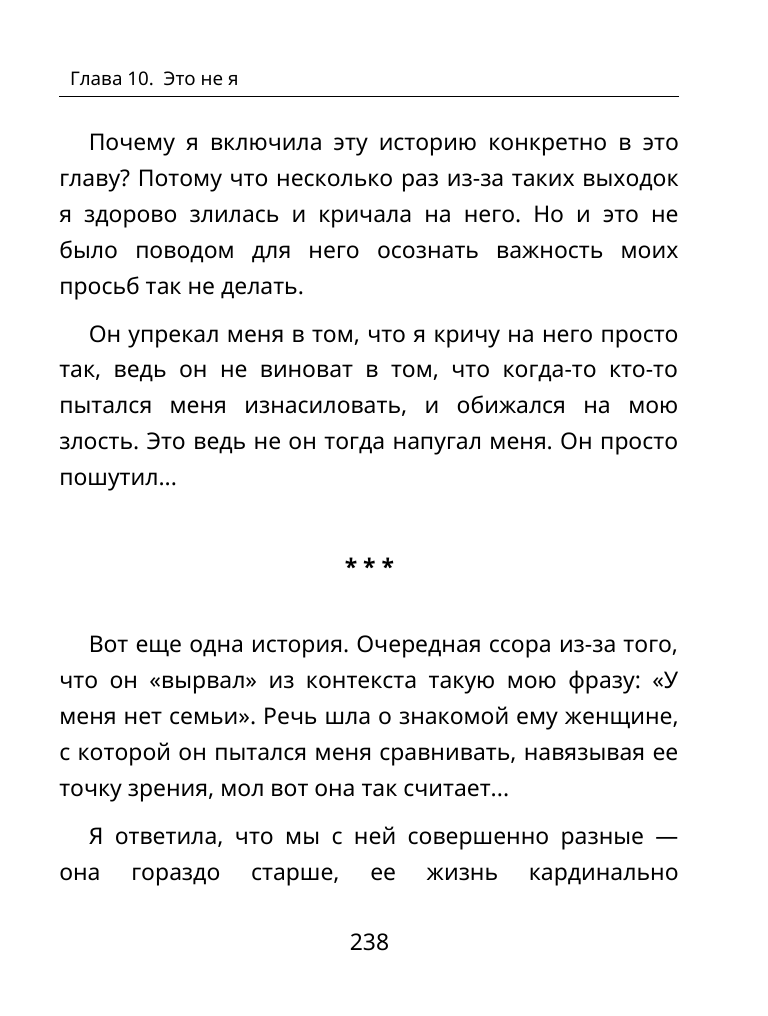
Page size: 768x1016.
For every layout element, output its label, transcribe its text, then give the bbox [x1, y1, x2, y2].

subtitle * * * [59, 551, 679, 582]
text Я ответила, что мы с ней совершенно разные — она гораздо старше, ее жизнь кардинально [59, 820, 679, 887]
text Вот еще одна история. Очередная ссора из-за того, что он «вырвал» из контекста такую мою фразу: «У меня нет семьи». Речь шла о знакомой ему женщине, с которой он пытался меня сравнивать, навязывая ее точку зрения, мол вот она так считает... [59, 628, 679, 803]
text Он упрекал меня в том, что я кричу на него просто так, ведь он не виноват в том, что когда-то кто-то пытался меня изнасиловать, и обижался на мою злость. Это ведь не он тогда напугал меня. Он просто пошутил... [59, 317, 679, 492]
text Почему я включила эту историю конкретно в это главу? Потому что несколько раз из-за таких выходок я здорово злилась и кричала на него. Но и это не было поводом для него осознать важность моих просьб так не делать. [59, 126, 679, 301]
